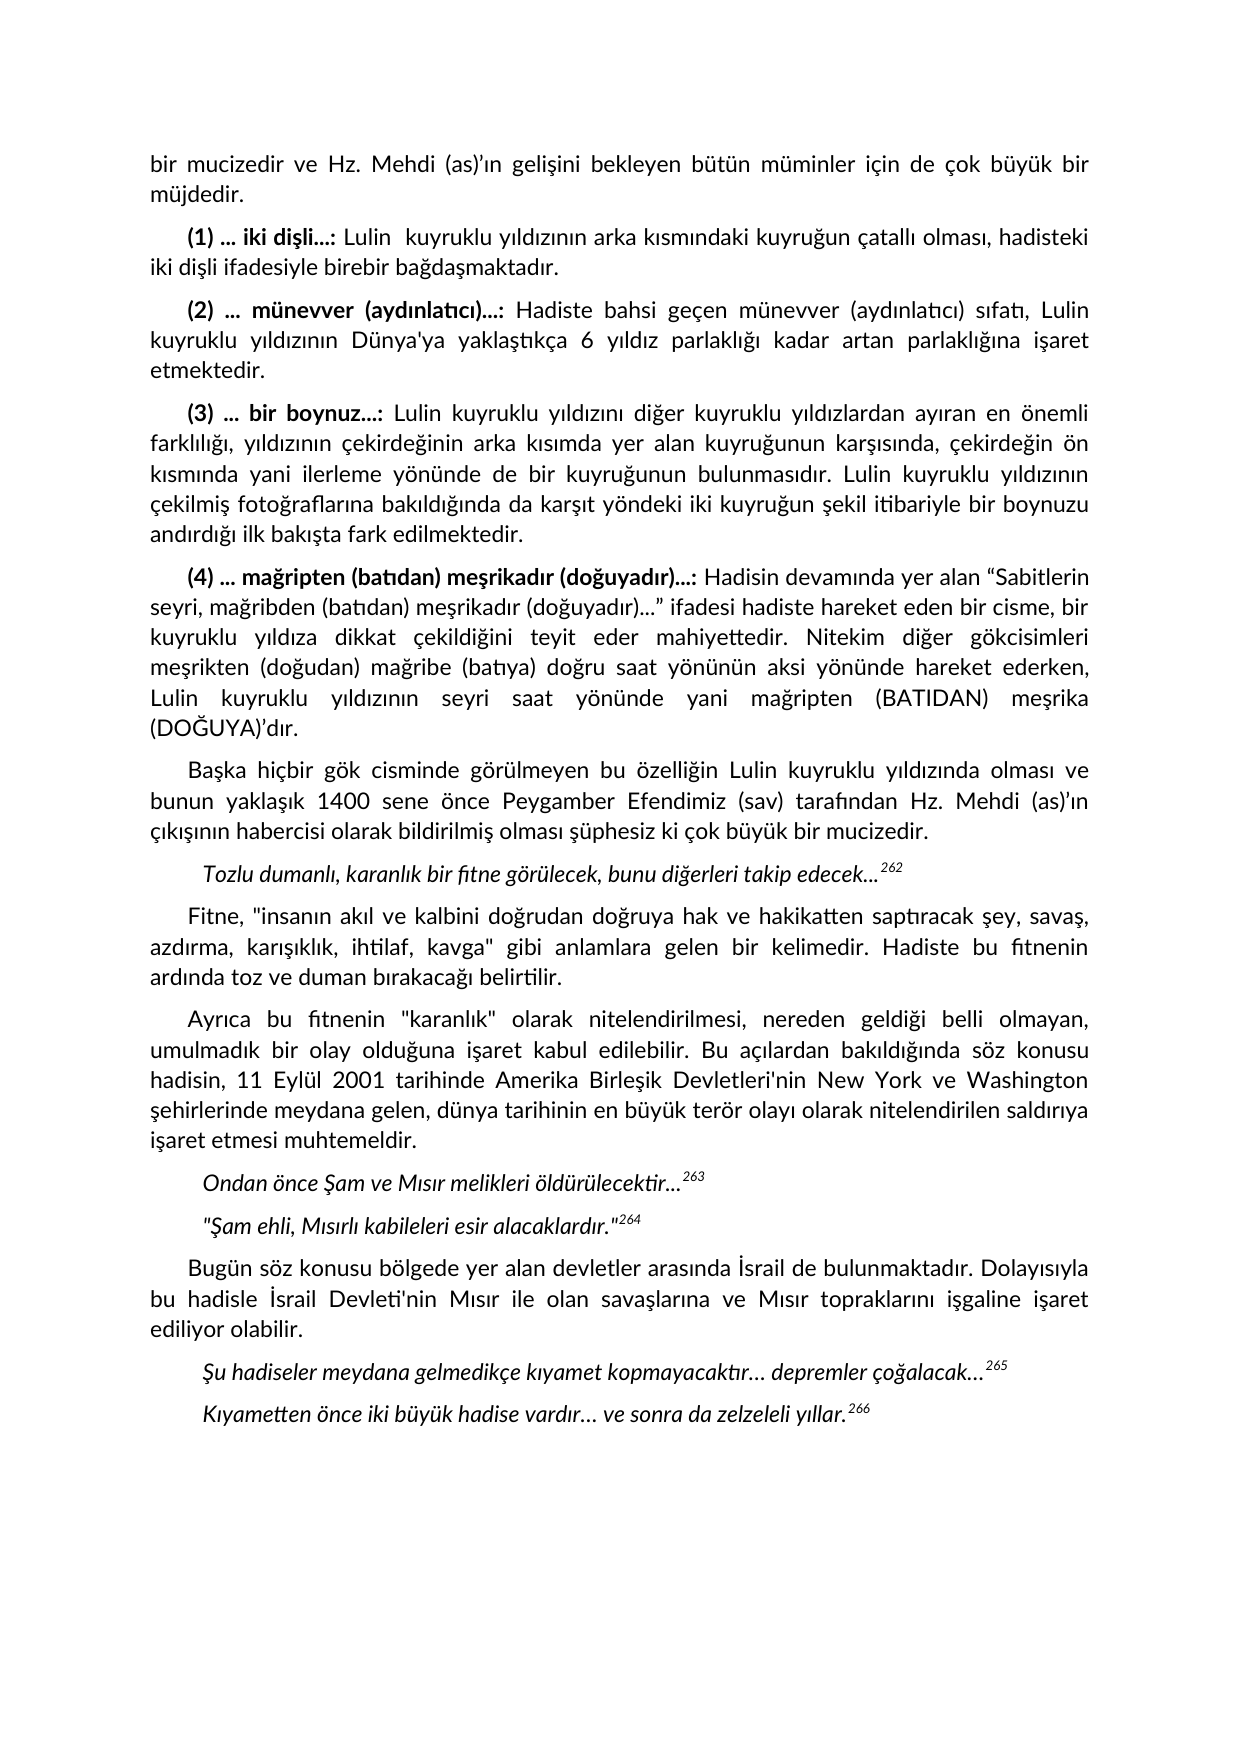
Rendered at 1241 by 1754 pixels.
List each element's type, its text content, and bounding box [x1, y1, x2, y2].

text (2) ... münevver (aydınlatıcı)...: Hadiste bahsi geçen münevver (aydınlatıcı) sıfatı, Lulin kuyruklu yıldızının Dünya'ya yaklaştıkça 6 yıldız parlaklığı kadar artan parlaklığına işaret etmektedir. [150, 296, 1090, 384]
text Başka hiçbir gök cisminde görülmeyen bu özelliğin Lulin kuyruklu yıldızında olması ve bunun yaklaşık 1400 sene önce Peygamber Efendimiz (sav) tarafından Hz. Mehdi (as)’ın çıkışının habercisi olarak bildirilmiş olması şüphesiz ki çok büyük bir mucizedir. [150, 756, 1090, 844]
text Kıyametten önce iki büyük hadise vardır… ve sonra da zelzeleli yıllar.266 [202, 1400, 1068, 1427]
text (4) ... mağripten (batıdan) meşrikadır (doğuyadır)...: Hadisin devamında yer alan “Sabitlerin seyri, mağribden (batıdan) meşrikadır (doğuyadır)...” ifadesi hadiste hareket eden bir cisme, bir kuyruklu yıldıza dikkat çekildiğini teyit eder mahiyettedir. Nitekim diğer gökcisimleri meşrikten (doğudan) mağribe (batıya) doğru saat yönünün aksi yönünde hareket ederken, Lulin kuyruklu yıldızının seyri saat yönünde yani mağripten (BATIDAN) meşrika (DOĞUYA)’dır. [150, 562, 1090, 741]
text Ayrıca bu fitnenin "karanlık" olarak nitelendirilmesi, nereden geldiği belli olmayan, umulmadık bir olay olduğuna işaret kabul edilebilir. Bu açılardan bakıldığında söz konusu hadisin, 11 Eylül 2001 tarihinde Amerika Birleşik Devletleri'nin New York ve Washington şehirlerinde meydana gelen, dünya tarihinin en büyük terör olayı olarak nitelendirilen saldırıya işaret etmesi muhtemeldir. [150, 1005, 1090, 1153]
text Şu hadiseler meydana gelmedikçe kıyamet kopmayacaktır… depremler çoğalacak…265 [202, 1357, 1068, 1385]
text (3) ... bir boynuz...: Lulin kuyruklu yıldızını diğer kuyruklu yıldızlardan ayıran en önemli farklılığı, yıldızının çekirdeğinin arka kısımda yer alan kuyruğunun karşısında, çekirdeğin ön kısmında yani ilerleme yönünde de bir kuyruğunun bulunmasıdır. Lulin kuyruklu yıldızının çekilmiş fotoğraflarına bakıldığında da karşıt yöndeki iki kuyruğun şekil itibariyle bir boynuzu andırdığı ilk bakışta fark edilmektedir. [150, 399, 1090, 547]
text Fitne, "insanın akıl ve kalbini doğrudan doğruya hak ve hakikatten saptıracak şey, savaş, azdırma, karışıklık, ihtilaf, kavga" gibi anlamlara gelen bir kelimedir. Hadiste bu fitnenin ardında toz ve duman bırakacağı belirtilir. [150, 902, 1090, 990]
text (1) ... iki dişli...: Lulin kuyruklu yıldızının arka kısmındaki kuyruğun çatallı olması, hadisteki iki dişli ifadesiyle birebir bağdaşmaktadır. [150, 223, 1090, 281]
text Ondan önce Şam ve Mısır melikleri öldürülecektir...263 [202, 1169, 1068, 1196]
text "Şam ehli, Mısırlı kabileleri esir alacaklardır."264 [202, 1211, 1068, 1239]
text bir mucizedir ve Hz. Mehdi (as)’ın gelişini bekleyen bütün müminler için de çok büyük bir müjdedir. [150, 150, 1090, 208]
text Bugün söz konusu bölgede yer alan devletler arasında İsrail de bulunmaktadır. Dolayısıyla bu hadisle İsrail Devleti'nin Mısır ile olan savaşlarına ve Mısır topraklarını işgaline işaret ediliyor olabilir. [150, 1254, 1090, 1342]
text Tozlu dumanlı, karanlık bir fitne görülecek, bunu diğerleri takip edecek...262 [202, 859, 1068, 887]
